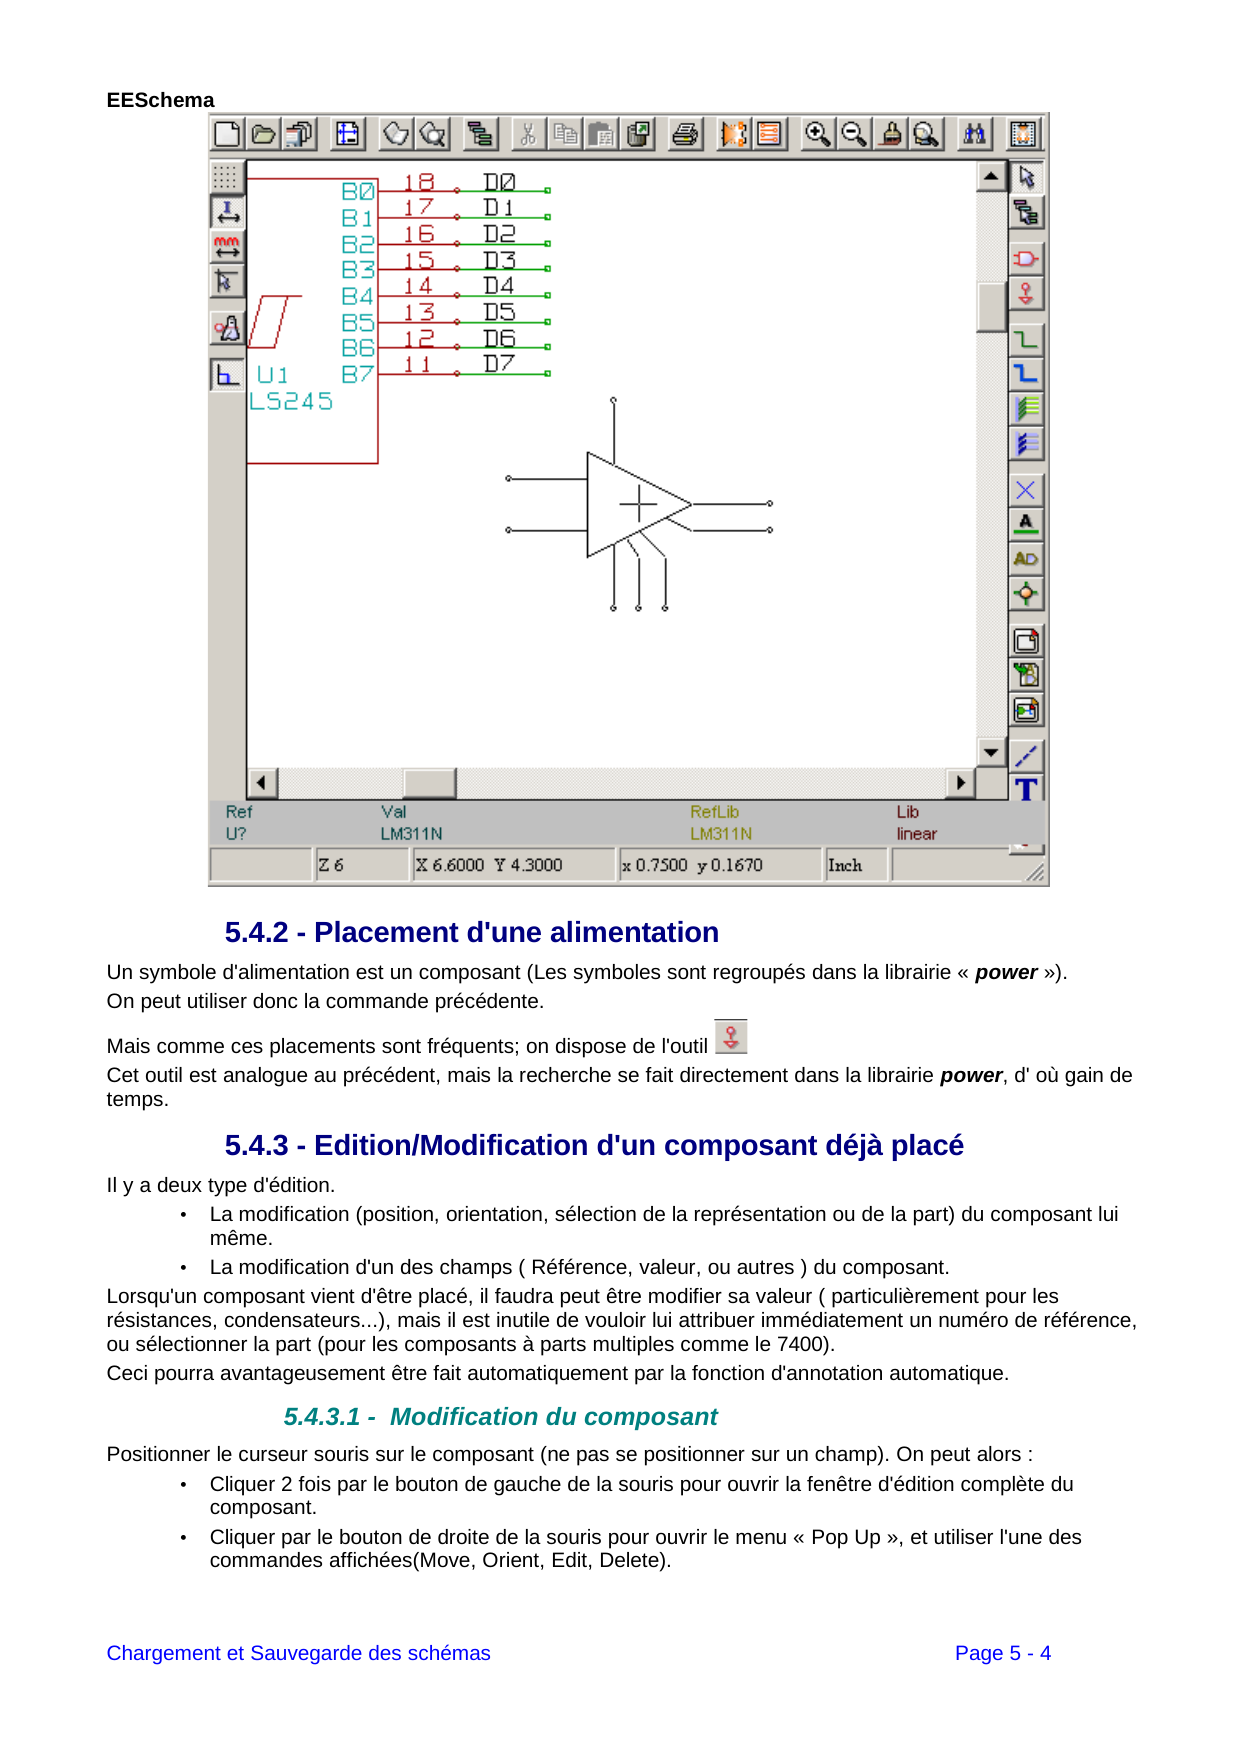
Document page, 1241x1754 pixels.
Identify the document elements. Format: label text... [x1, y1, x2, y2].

text Positionner le curseur souris sur le composant (ne pas se positionner sur un champ). On peut alors : [106, 1443, 1151, 1466]
subtitle Edition/Modification d'un composant déjà placé [224, 1129, 1151, 1161]
text Cet outil est analogue au précédent, mais la recherche se fait directement dans la librairie power, d' où gain de temps. [106, 1064, 1151, 1111]
text Mais comme ces placements sont fréquents; on dispose de l'outil [106, 1019, 1151, 1058]
subtitle Modification du composant [283, 1403, 1151, 1431]
list Cliquer par le bouton de droite de la souris pour ouvrir le menu « Pop Up », et utiliser l'une des commandes affichées(Move, Orient, Edit, Delete). [180, 1525, 1151, 1572]
list Cliquer 2 fois par le bouton de gauche de la souris pour ouvrir la fenêtre d'édition complète du composant. [180, 1472, 1151, 1519]
text Il y a deux type d'édition. [106, 1173, 1151, 1197]
text On peut utiliser donc la commande précédente. [106, 990, 1151, 1013]
text Ceci pourra avantageusement être fait automatiquement par la fonction d'annotation automatique. [106, 1362, 1151, 1385]
text Lorsqu'un composant vient d'être placé, il faudra peut être modifier sa valeur ( particulièrement pour les résistances, condensateurs...), mais il est inutile de vouloir lui attribuer immédiatement un numéro de référence, ou sélectionner la part (pour les composants à parts multiples comme le 7400). [106, 1285, 1151, 1356]
picture [714, 1019, 748, 1054]
list La modification d'un des champs ( Référence, valeur, ou autres ) du composant. [180, 1256, 1151, 1279]
list La modification (position, orientation, sélection de la représentation ou de la part) du composant lui même. [180, 1202, 1151, 1249]
text Un symbole d'alimentation est un composant (Les symboles sont regroupés dans la librairie « power »). [106, 960, 1151, 984]
subtitle Placement d'une alimentation [224, 916, 1151, 948]
picture [207, 112, 1050, 887]
